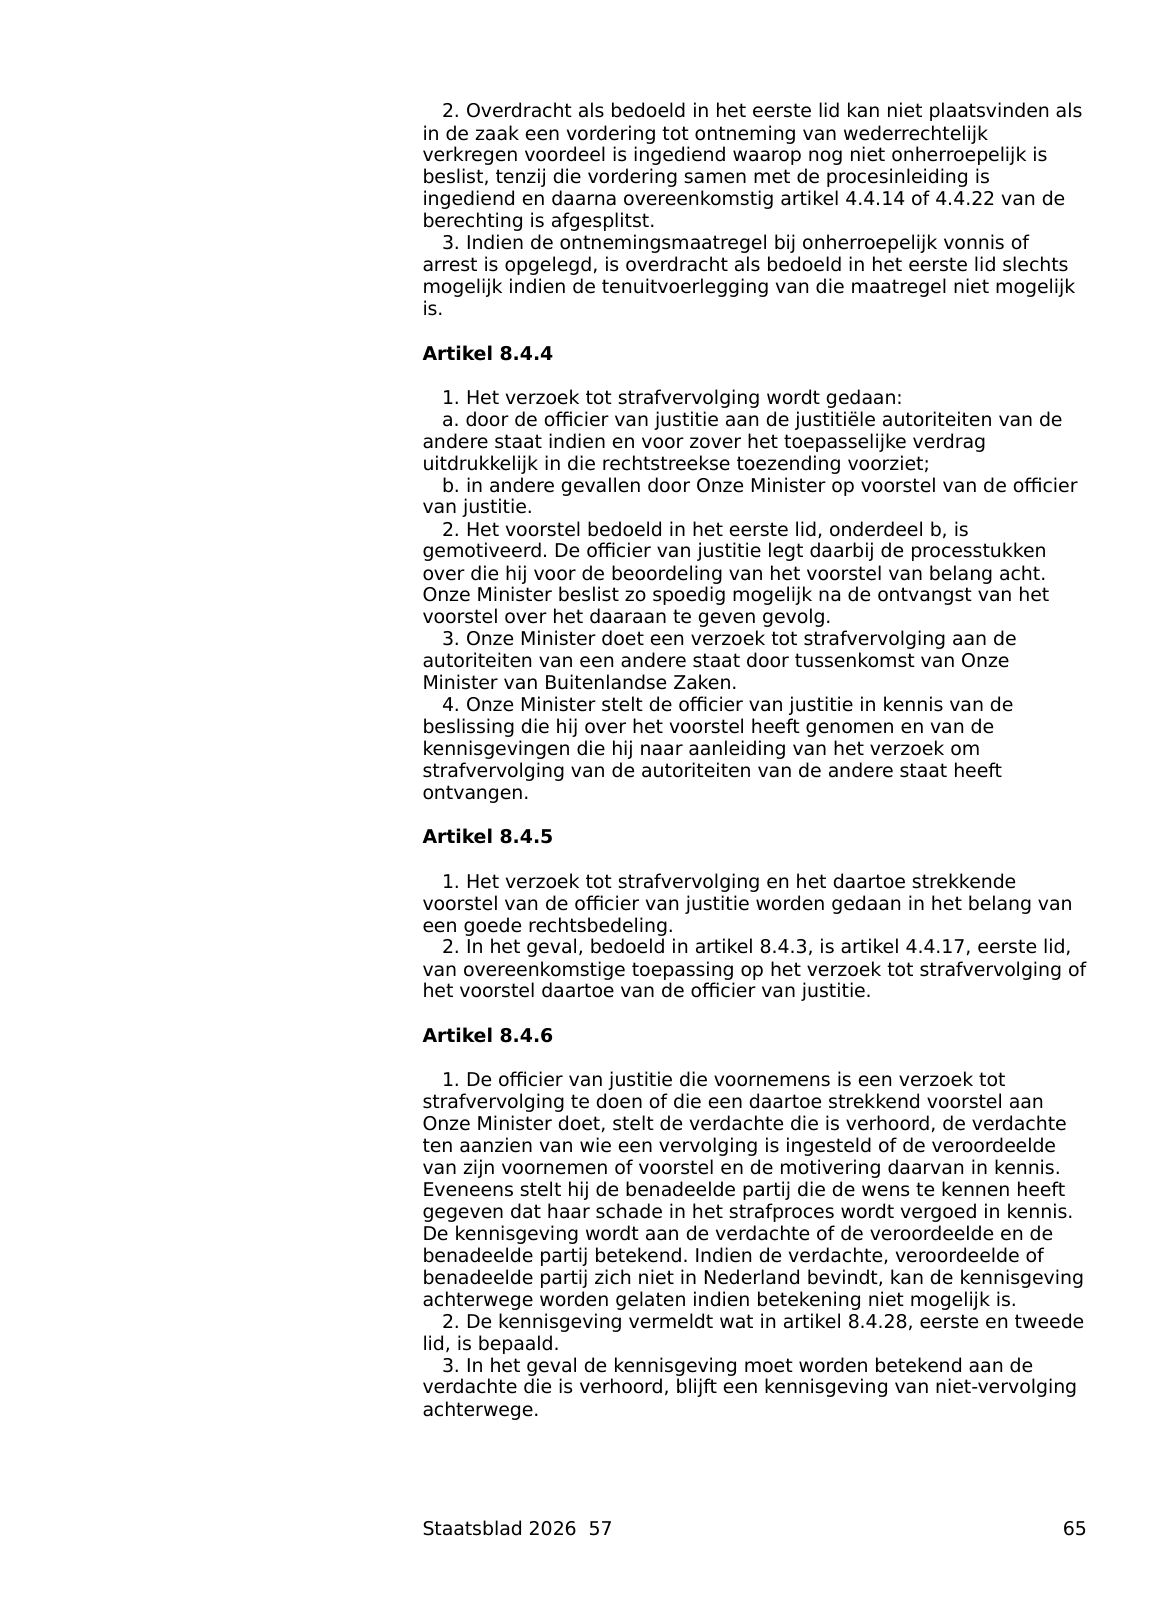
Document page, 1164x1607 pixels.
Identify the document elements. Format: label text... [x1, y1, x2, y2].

text 2. Overdracht als bedoeld in het eerste lid kan niet plaatsvinden als in de zaak een vordering tot ontneming van wederrechtelijk verkregen voordeel is ingediend waarop nog niet onherroepelijk is beslist, tenzij die vordering samen met de procesinleiding is ingediend en daarna overeenkomstig artikel 4.4.14 of 4.4.22 van de berechting is afgesplitst. [422, 100, 1087, 232]
text 2. De kennisgeving vermeldt wat in artikel 8.4.28, eerste en tweede lid, is bepaald. [422, 1311, 1087, 1354]
text 4. Onze Minister stelt de officier van justitie in kennis van de beslissing die hij over het voorstel heeft genomen en van de kennisgevingen die hij naar aanleiding van het verzoek om strafvervolging van de autoriteiten van de andere staat heeft ontvangen. [422, 694, 1087, 804]
text a. door de officier van justitie aan de justitiële autoriteiten van de andere staat indien en voor zover het toepasselijke verdrag uitdrukkelijk in die rechtstreekse toezending voorziet; [422, 408, 1087, 474]
subtitle Artikel 8.4.5 [422, 826, 1087, 848]
subtitle Artikel 8.4.6 [422, 1024, 1087, 1047]
text 1. Het verzoek tot strafvervolging en het daartoe strekkende voorstel van de officier van justitie worden gedaan in het belang van een goede rechtsbedeling. [422, 871, 1087, 936]
text b. in andere gevallen door Onze Minister op voorstel van de officier van justitie. [422, 474, 1087, 518]
subtitle Artikel 8.4.4 [422, 342, 1087, 364]
text 3. Onze Minister doet een verzoek tot strafvervolging aan de autoriteiten van een andere staat door tussenkomst van Onze Minister van Buitenlandse Zaken. [422, 628, 1087, 694]
text 3. Indien de ontnemingsmaatregel bij onherroepelijk vonnis of arrest is opgelegd, is overdracht als bedoeld in het eerste lid slechts mogelijk indien de tenuitvoerlegging van die maatregel niet mogelijk is. [422, 232, 1087, 320]
text 1. Het verzoek tot strafvervolging wordt gedaan: [422, 387, 1087, 408]
text 1. De officier van justitie die voornemens is een verzoek tot strafvervolging te doen of die een daartoe strekkend voorstel aan Onze Minister doet, stelt de verdachte die is verhoord, de verdachte ten aanzien van wie een vervolging is ingesteld of de veroordeelde van zijn voornemen of voorstel en de motivering daarvan in kennis. Eveneens stelt hij de benadeelde partij die de wens te kennen heeft gegeven dat haar schade in het strafproces wordt vergoed in kennis. De kennisgeving wordt aan de verdachte of de veroordeelde en de benadeelde partij betekend. Indien de verdachte, veroordeelde of benadeelde partij zich niet in Nederland bevindt, kan de kennisgeving achterwege worden gelaten indien betekening niet mogelijk is. [422, 1069, 1087, 1311]
text 3. In het geval de kennisgeving moet worden betekend aan de verdachte die is verhoord, blijft een kennisgeving van niet-vervolging achterwege. [422, 1354, 1087, 1420]
text 2. In het geval, bedoeld in artikel 8.4.3, is artikel 4.4.17, eerste lid, van overeenkomstige toepassing op het verzoek tot strafvervolging of het voorstel daartoe van de officier van justitie. [422, 936, 1087, 1002]
text 2. Het voorstel bedoeld in het eerste lid, onderdeel b, is gemotiveerd. De officier van justitie legt daarbij de processtukken over die hij voor de beoordeling van het voorstel van belang acht. Onze Minister beslist zo spoedig mogelijk na de ontvangst van het voorstel over het daaraan te geven gevolg. [422, 518, 1087, 628]
